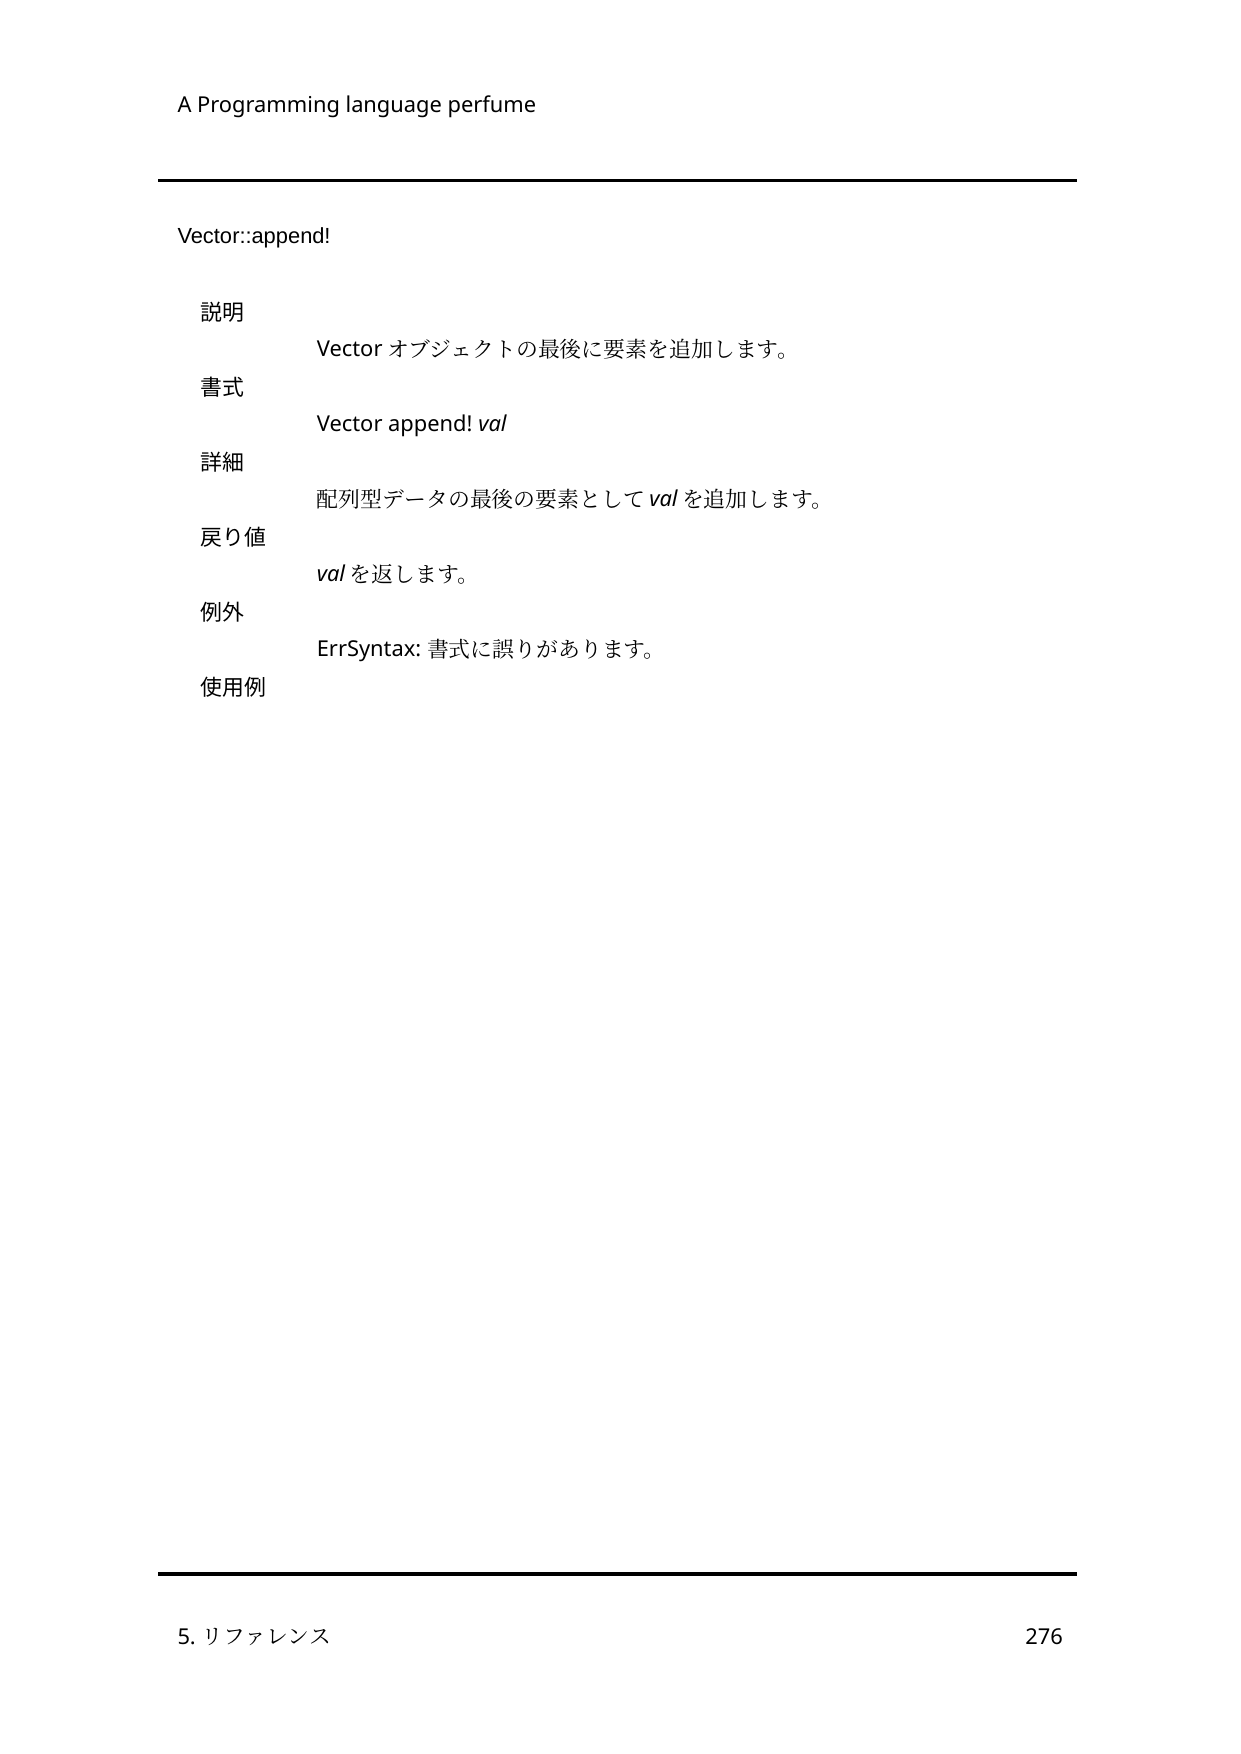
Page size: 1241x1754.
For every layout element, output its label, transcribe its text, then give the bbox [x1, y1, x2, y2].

table_cell ErrSyntax: 書式に誤りがあります。 [317, 592, 1063, 667]
table_cell valを返します。 [317, 517, 1063, 592]
table_cell 配列型データの最後の要素としてvalを追加します。 [317, 442, 1063, 517]
table_cell 使用例 [200, 667, 317, 742]
table_header 説明 [200, 292, 317, 367]
table_cell 書式 [200, 367, 317, 442]
table_cell Vector append! val [317, 367, 1063, 442]
table_cell 例外 [200, 592, 317, 667]
subtitle Vector::append! [177, 217, 1063, 254]
table_cell 詳細 [200, 442, 317, 517]
table_header Vectorオブジェクトの最後に要素を追加します。 [317, 292, 1063, 367]
table_cell [317, 667, 1063, 742]
table_cell 戻り値 [200, 517, 317, 592]
